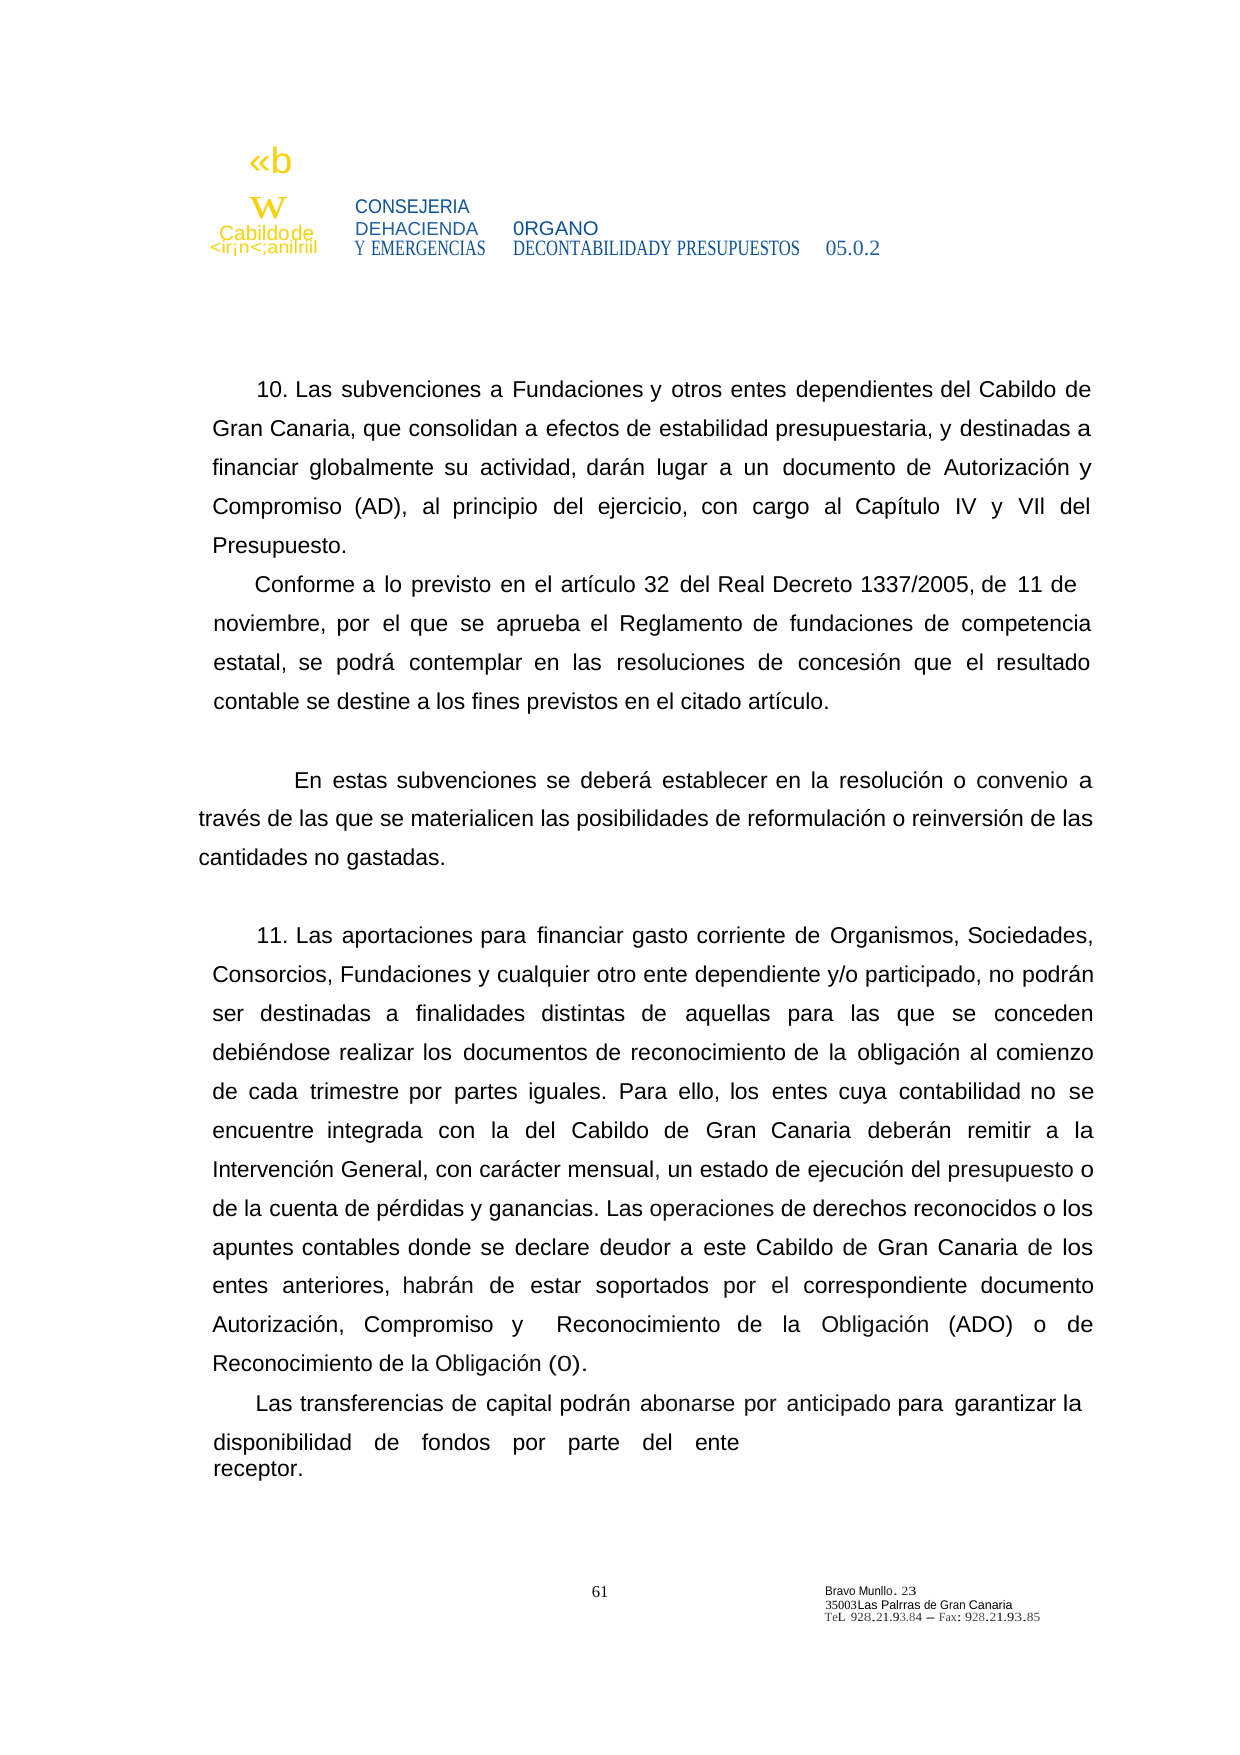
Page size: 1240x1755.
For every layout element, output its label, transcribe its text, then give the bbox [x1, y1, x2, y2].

text 10. Las subvenciones a Fundaciones y otros entes dependientes del Cabildo de Gran Canaria, que consolidan a efectos de estabilidad presupuestaria, y destinadas a financiar globalmente su actividad, darán lugar a un documento de Autorización y Compromiso (AD), al principio del ejercicio, con cargo al Capítulo IV y VIl del Presupuesto. [212, 376, 1091, 559]
text noviembre, por el que se aprueba el Reglamento de fundaciones de competencia estatal, se podrá contemplar en las resoluciones de concesión que el resultado contable se destine a los fines previstos en el citado artículo. [213, 610, 1091, 714]
text 35003Las Palrras de Gran Canaria [825, 1600, 1240, 1612]
text 11. Las aportaciones para financiar gasto corriente de Organismos, Sociedades, Consorcios, Fundaciones y cualquier otro ente dependiente y/o participado, no podrán ser destinadas a finalidades distintas de aquellas para las que se conceden debiéndose realizar los documentos de reconocimiento de la obligación al comienzo de cada trimestre por partes iguales. Para ello, los entes cuya contabilidad no se encuentre integrada con la del Cabildo de Gran Canaria deberán remitir a la Intervención General, con carácter mensual, un estado de ejecución del presupuesto o de la cuenta de pérdidas y ganancias. Las operaciones de derechos reconocidos o los apuntes contables donde se declare deudor a este Cabildo de Gran Canaria de los entes anteriores, habrán de estar soportados por el correspondiente documento Autorización, Compromiso y Reconocimiento de la Obligación (ADO) o de Reconocimiento de la Obligación (0). [212, 922, 1094, 1377]
text TeL 928.21.93.84 - Fax: 928.21.93.85 [824, 1612, 1240, 1624]
text Conforme a lo previsto en el artículo 32 del Real Decreto 1337/2005, de 11 de [254, 571, 1240, 597]
text 61 Bravo Munllo. 23 [592, 1582, 1240, 1600]
text Las transferencias de capital podrán abonarse por anticipado para garantizar la [255, 1390, 1240, 1416]
text disponibilidad de fondos por parte del ente receptor. [213, 1428, 740, 1480]
text En estas subvenciones se deberá establecer en la resolución o convenio a través de las que se materialicen las posibilidades de reformulación o reinversión de las cantidades no gastadas. [198, 767, 1093, 870]
